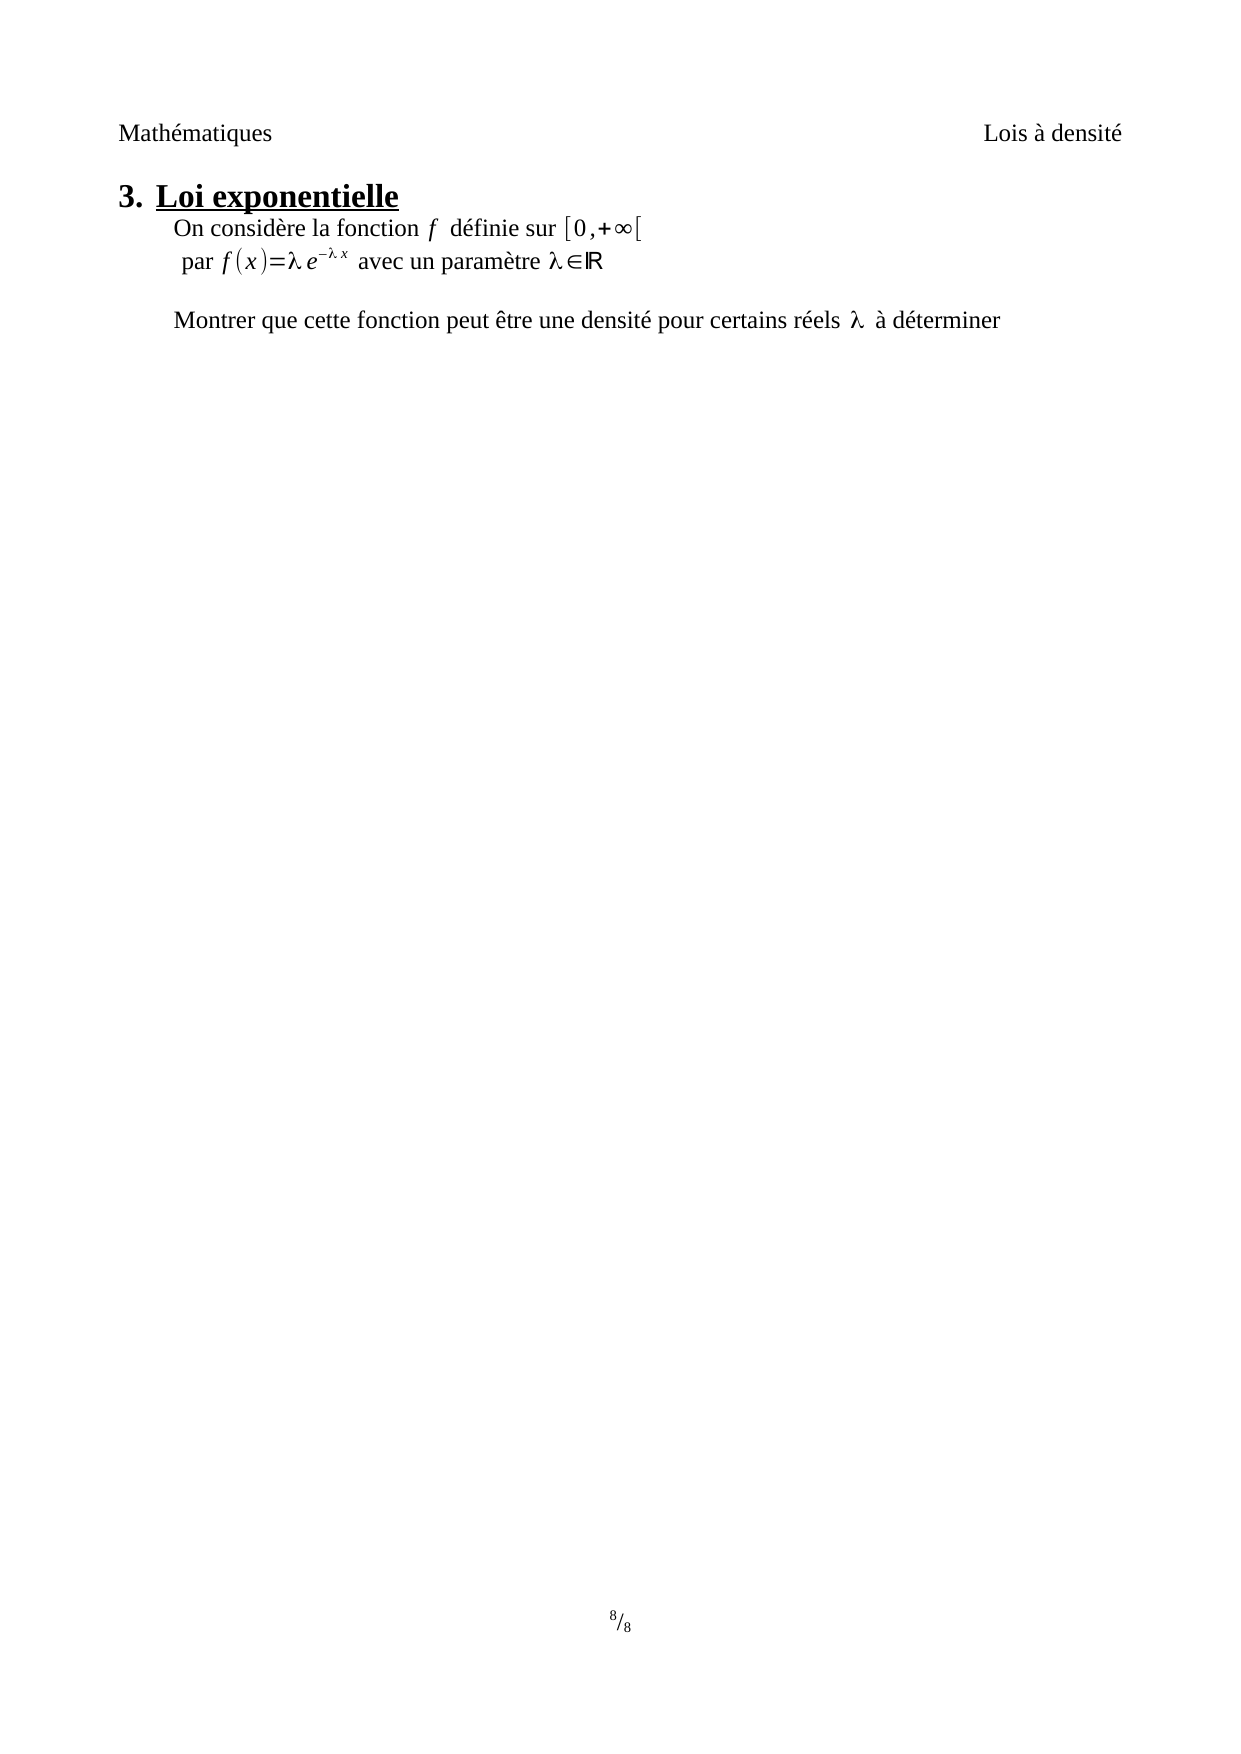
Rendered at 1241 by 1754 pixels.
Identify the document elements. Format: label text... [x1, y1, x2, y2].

list Loi exponentielle [118, 176, 1122, 215]
